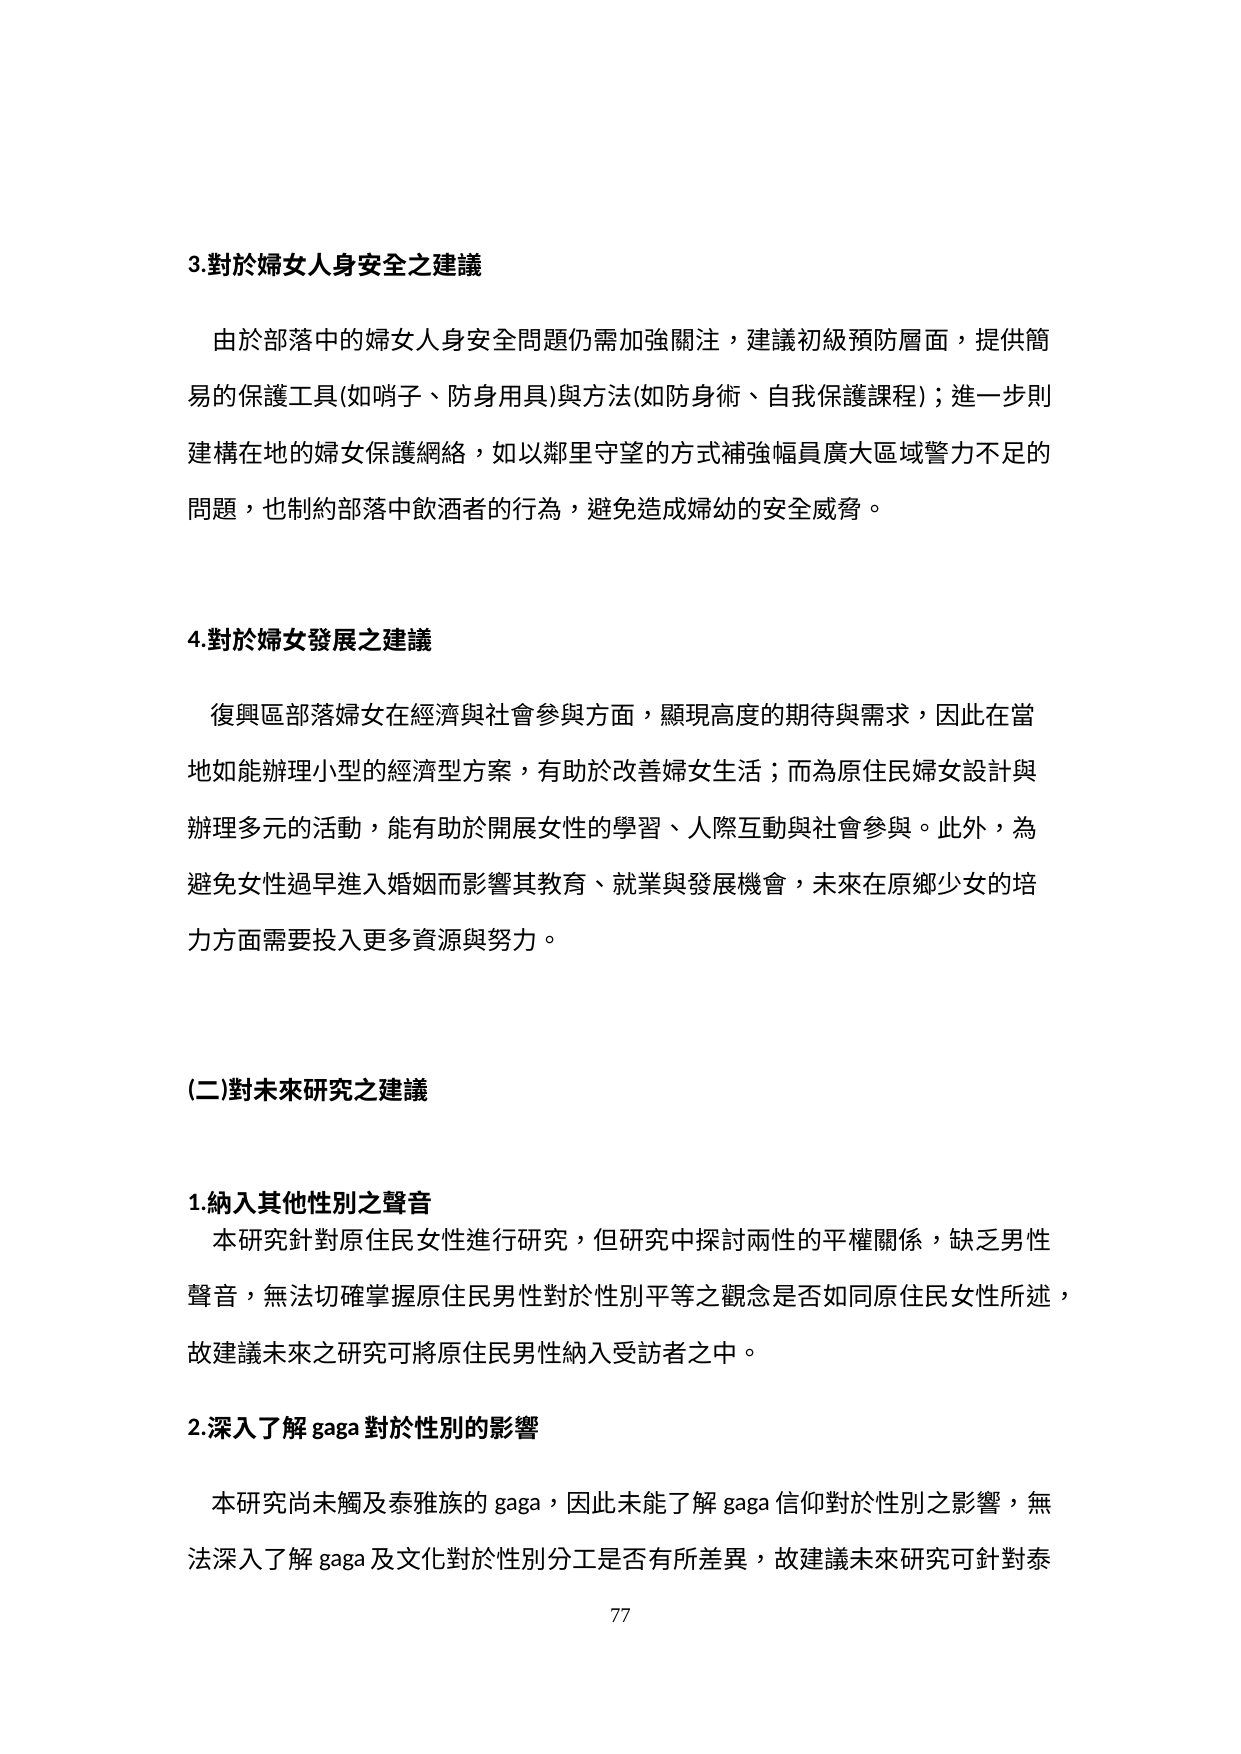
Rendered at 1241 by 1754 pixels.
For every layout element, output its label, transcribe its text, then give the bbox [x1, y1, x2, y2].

text 本研究針對原住民女性進行研究，但研究中探討兩性的平權關係，缺乏男性聲音，無法切確掌握原住民男性對於性別平等之觀念是否如同原住民女性所述，故建議未來之研究可將原住民男性納入受訪者之中。 [187, 1214, 1053, 1364]
text 3.對於婦女人身安全之建議 [187, 239, 1053, 276]
text 4.對於婦女發展之建議 [187, 614, 1053, 651]
text 復興區部落婦女在經濟與社會參與方面，顯現高度的期待與需求，因此在當地如能辦理小型的經濟型方案，有助於改善婦女生活；而為原住民婦女設計與辦理多元的活動，能有助於開展女性的學習、人際互動與社會參與。此外，為避免女性過早進入婚姻而影響其教育、就業與發展機會，未來在原鄉少女的培力方面需要投入更多資源與努力。 [187, 689, 1053, 951]
text 2.深入了解gaga對於性別的影響 [187, 1401, 1053, 1439]
text 由於部落中的婦女人身安全問題仍需加強關注，建議初級預防層面，提供簡易的保護工具(如哨子、防身用具)與方法(如防身術、自我保護課程)；進一步則建構在地的婦女保護網絡，如以鄰里守望的方式補強幅員廣大區域警力不足的問題，也制約部落中飲酒者的行為，避免造成婦幼的安全威脅。 [187, 314, 1053, 520]
text 1.納入其他性別之聲音 [187, 1176, 1053, 1214]
subtitle (二)對未來研究之建議 [187, 1064, 1053, 1101]
text 本研究尚未觸及泰雅族的gaga，因此未能了解gaga信仰對於性別之影響，無法深入了解gaga及文化對於性別分工是否有所差異，故建議未來研究可針對泰 [187, 1476, 1053, 1570]
